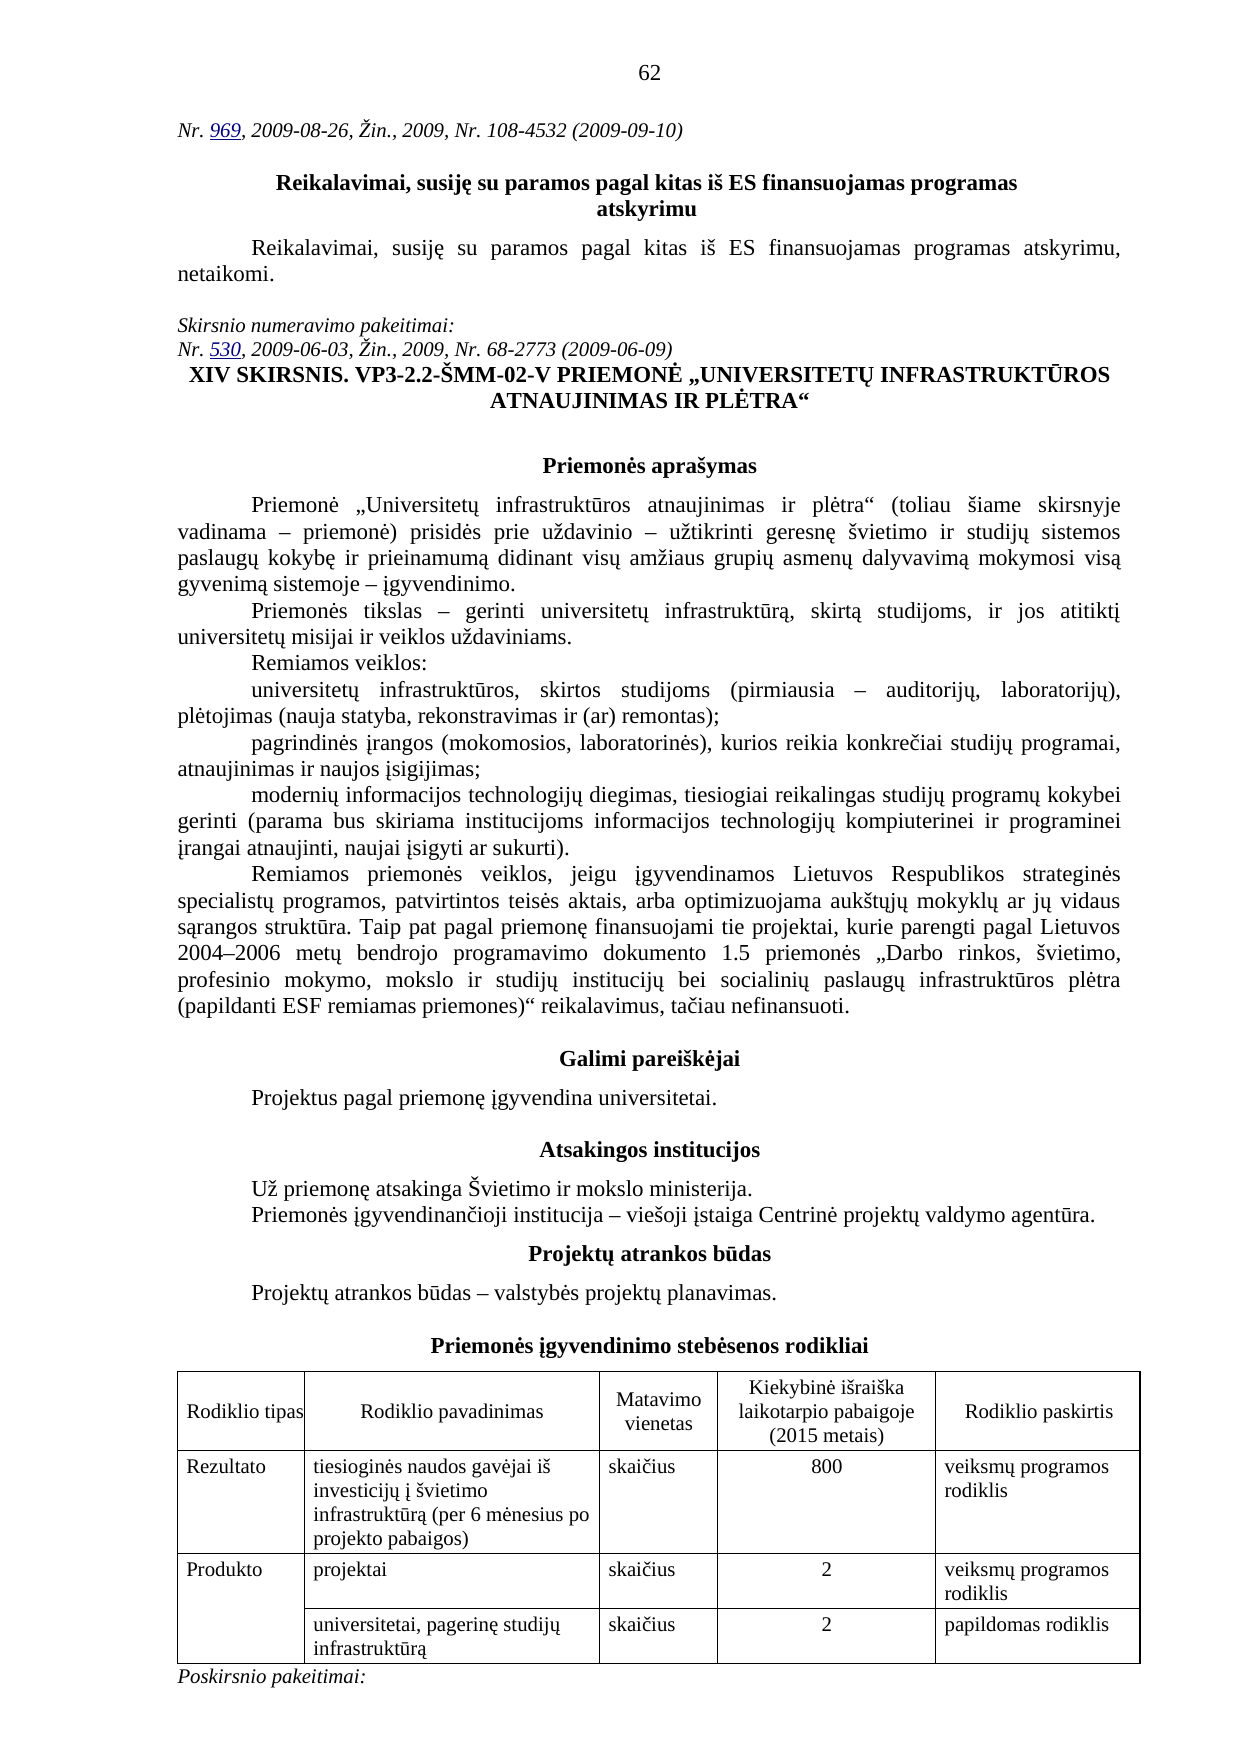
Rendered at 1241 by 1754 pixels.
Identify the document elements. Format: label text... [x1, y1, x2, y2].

text Už priemonę atsakinga Švietimo ir mokslo ministerija. [177, 1175, 1122, 1202]
table_cell skaičius [600, 1451, 717, 1553]
table_cell 2 [718, 1609, 935, 1663]
text Nr. 969, 2009-08-26, Žin., 2009, Nr. 108-4532 (2009-09-10) [177, 118, 1122, 142]
table_cell skaičius [600, 1609, 717, 1663]
table_cell 800 [718, 1451, 935, 1553]
table_cell papildomas rodiklis [936, 1609, 1139, 1663]
text Projektų atrankos būdas – valstybės projektų planavimas. [177, 1279, 1122, 1306]
text Remiamos veiklos: [177, 649, 1122, 676]
table_cell projektai [305, 1554, 599, 1608]
text Priemonės įgyvendinimo stebėsenos rodikliai [177, 1332, 1122, 1358]
text Priemonė „Universitetų infrastruktūros atnaujinimas ir plėtra“ (toliau šiame skirsnyje vadinama – priemonė) prisidės prie uždavinio – užtikrinti geresnę švietimo ir studijų sistemos paslaugų kokybę ir prieinamumą didinant visų amžiaus grupių asmenų dalyvavimą mokymosi visą gyvenimą sistemoje – įgyvendinimo. [177, 491, 1122, 597]
table_header Rodiklio tipas [178, 1372, 304, 1450]
text Priemonės įgyvendinančioji institucija – viešoji įstaiga Centrinė projektų valdymo agentūra. [177, 1202, 1122, 1228]
text Projektų atrankos būdas [177, 1240, 1122, 1267]
text Skirsnio numeravimo pakeitimai: [177, 313, 1122, 337]
table_header Rodiklio pavadinimas [305, 1372, 599, 1450]
text Reikalavimai, susiję su paramos pagal kitas iš ES finansuojamas programas atskyrimu, netaikomi. [177, 234, 1122, 286]
table_header Rodiklio paskirtis [936, 1372, 1139, 1450]
subtitle XIV SKIRSNIS. VP3-2.2-šMM-02-V PRIEMONĖ „UNIVERSITETŲ INFRASTRUKTŪRos atnaujinimas ir plėtra“ [177, 361, 1122, 414]
text universitetų infrastruktūros, skirtos studijoms (pirmiausia – auditorijų, laboratorijų), plėtojimas (nauja statyba, rekonstravimas ir (ar) remontas); [177, 676, 1122, 728]
text Nr. 530, 2009-06-03, Žin., 2009, Nr. 68-2773 (2009-06-09) [177, 337, 1122, 361]
table_cell universitetai, pagerinę studijų infrastruktūrą [305, 1609, 599, 1663]
table_cell Rezultato [178, 1451, 304, 1553]
text modernių informacijos technologijų diegimas, tiesiogiai reikalingas studijų programų kokybei gerinti (parama bus skiriama institucijoms informacijos technologijų kompiuterinei ir programinei įrangai atnaujinti, naujai įsigyti ar sukurti). [177, 781, 1122, 860]
table_cell skaičius [600, 1554, 717, 1608]
text Atsakingos institucijos [177, 1136, 1122, 1163]
text Reikalavimai, susiję su paramos pagal kitas iš ES finansuojamas programas atskyrimu [177, 168, 1122, 221]
table_header Matavimo vienetas [600, 1372, 717, 1450]
table_header Kiekybinė išraiška laikotarpio pabaigoje (2015 metais) [718, 1372, 935, 1450]
table_cell veiksmų programos rodiklis [936, 1554, 1139, 1608]
text pagrindinės įrangos (mokomosios, laboratorinės), kurios reikia konkrečiai studijų programai, atnaujinimas ir naujos įsigijimas; [177, 728, 1122, 781]
table_cell Produkto [178, 1554, 304, 1663]
table_cell tiesioginės naudos gavėjai iš investicijų į švietimo infrastruktūrą (per 6 mėnesius po projekto pabaigos) [305, 1451, 599, 1553]
table_cell veiksmų programos rodiklis [936, 1451, 1139, 1553]
text Poskirsnio pakeitimai: [177, 1664, 1122, 1688]
text Remiamos priemonės veiklos, jeigu įgyvendinamos Lietuvos Respublikos strateginės specialistų programos, patvirtintos teisės aktais, arba optimizuojama aukštųjų mokyklų ar jų vidaus sąrangos struktūra. Taip pat pagal priemonę finansuojami tie projektai, kurie parengti pagal Lietuvos 2004–2006 metų bendrojo programavimo dokumento 1.5 priemonės „Darbo rinkos, švietimo, profesinio mokymo, mokslo ir studijų institucijų bei socialinių paslaugų infrastruktūros plėtra (papildanti ESF remiamas priemones)“ reikalavimus, tačiau nefinansuoti. [177, 860, 1122, 1018]
text Projektus pagal priemonę įgyvendina universitetai. [177, 1084, 1122, 1110]
text Galimi pareiškėjai [177, 1045, 1122, 1071]
text Priemonės aprašymas [177, 452, 1122, 479]
text Priemonės tikslas – gerinti universitetų infrastruktūrą, skirtą studijoms, ir jos atitiktį universitetų misijai ir veiklos uždaviniams. [177, 597, 1122, 649]
table_cell 2 [718, 1554, 935, 1608]
